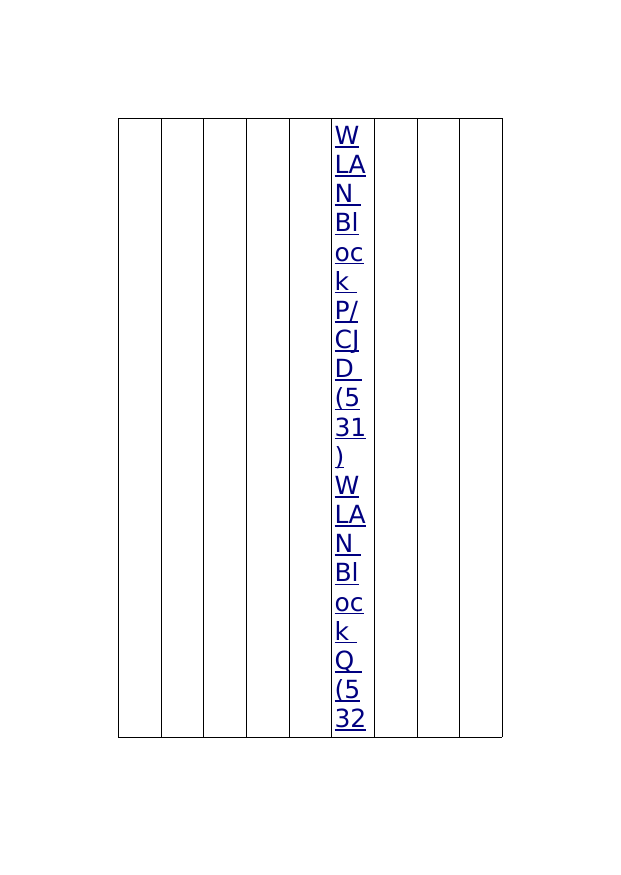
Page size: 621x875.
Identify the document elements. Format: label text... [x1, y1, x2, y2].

table_cell [418, 119, 459, 737]
table_cell [247, 119, 289, 737]
table_cell [162, 119, 203, 737]
table_cell [119, 119, 161, 737]
table_cell [204, 119, 246, 737]
table_cell WLAN Block P/CJD (531) WLAN Block Q (532 [332, 119, 374, 737]
table_cell [375, 119, 417, 737]
table_cell [290, 119, 331, 737]
table_cell [460, 119, 502, 737]
